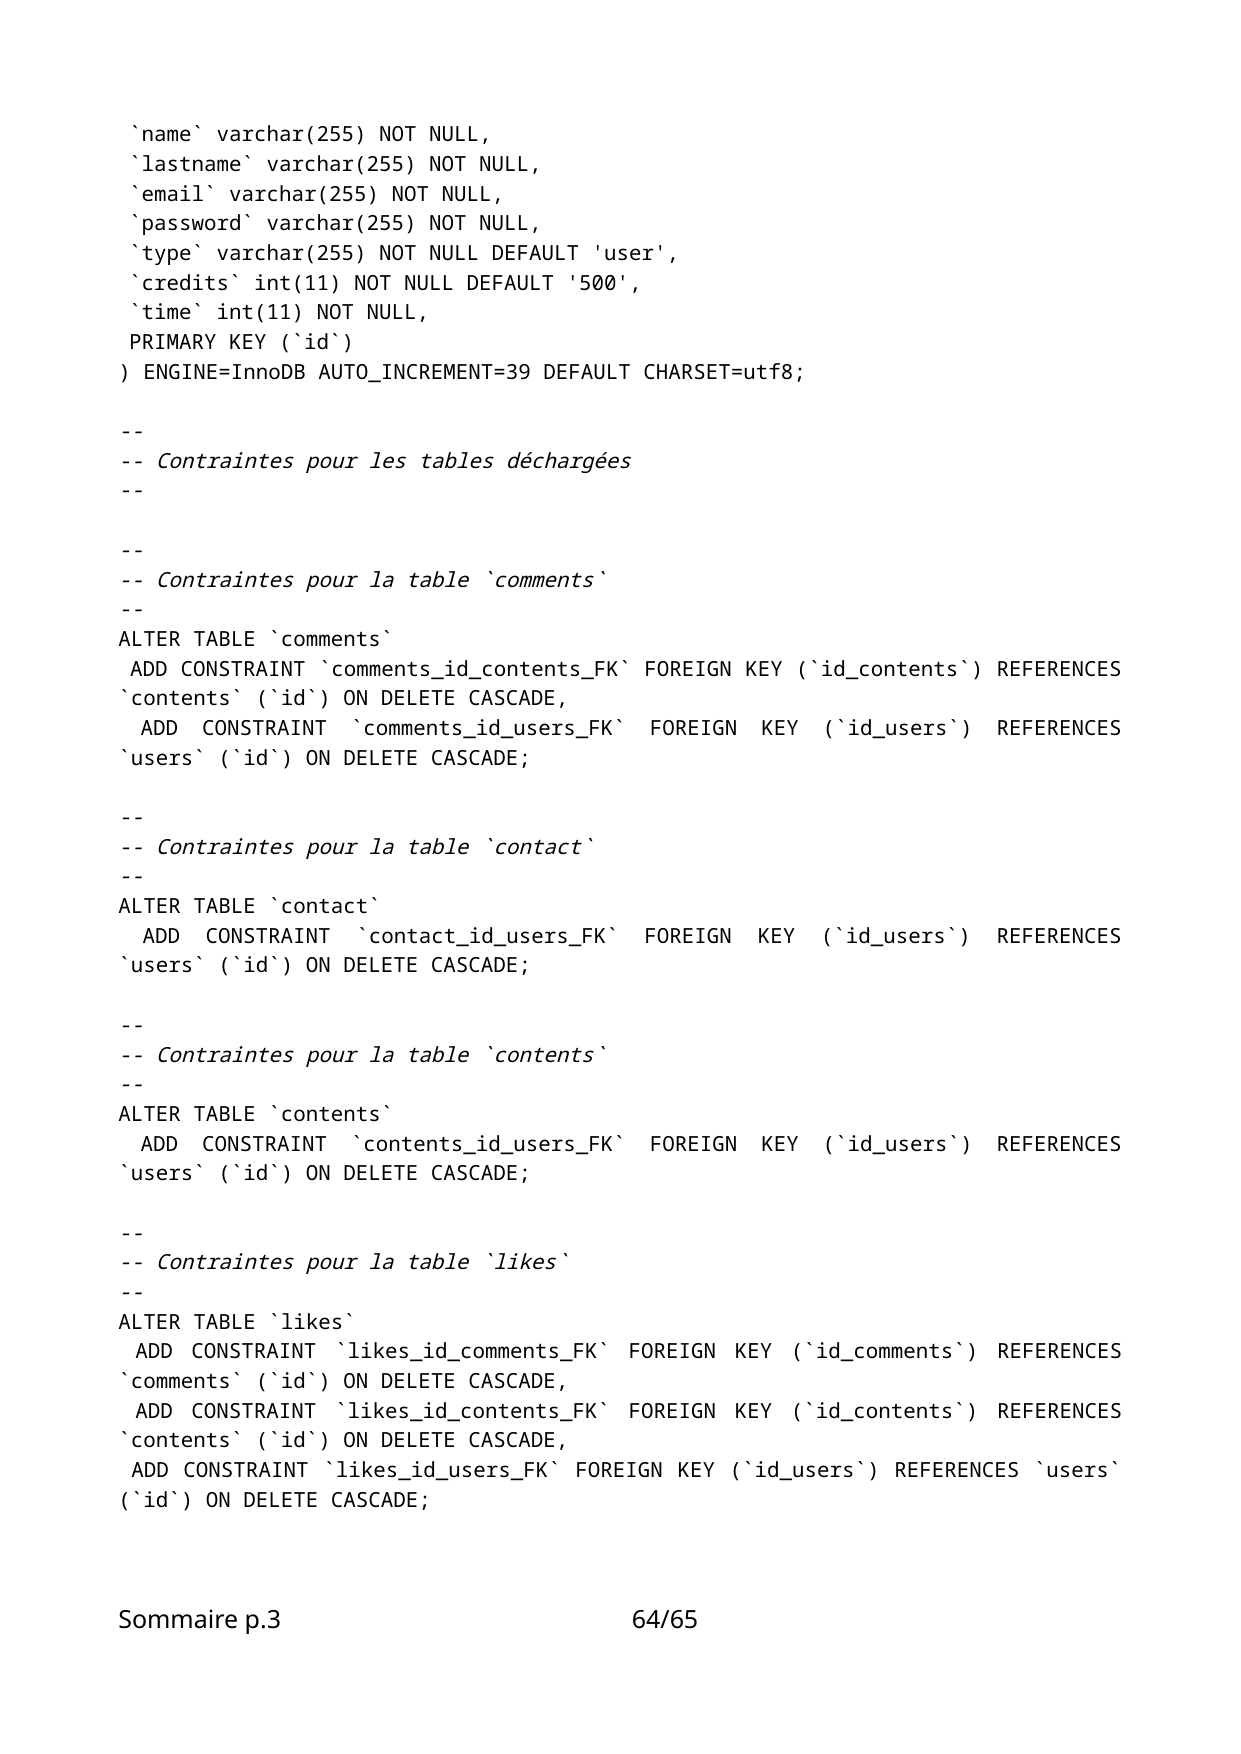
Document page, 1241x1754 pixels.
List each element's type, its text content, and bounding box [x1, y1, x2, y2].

text `time` int(11) NOT NULL, [118, 296, 1122, 326]
text ADD CONSTRAINT `comments_id_contents_FK` FOREIGN KEY (`id_contents`) REFERENCES `contents` (`id`) ON DELETE CASCADE, [118, 652, 1122, 712]
text ADD CONSTRAINT `likes_id_contents_FK` FOREIGN KEY (`id_contents`) REFERENCES `contents` (`id`) ON DELETE CASCADE, [118, 1395, 1122, 1454]
text `lastname` varchar(255) NOT NULL, [118, 148, 1122, 177]
text -- [118, 1068, 1122, 1098]
text ADD CONSTRAINT `contact_id_users_FK` FOREIGN KEY (`id_users`) REFERENCES `users` (`id`) ON DELETE CASCADE; [118, 920, 1122, 979]
text ALTER TABLE `contents` [118, 1098, 1122, 1127]
text -- [118, 415, 1122, 445]
text ADD CONSTRAINT `comments_id_users_FK` FOREIGN KEY (`id_users`) REFERENCES `users` (`id`) ON DELETE CASCADE; [118, 712, 1122, 771]
text ) ENGINE=InnoDB AUTO_INCREMENT=39 DEFAULT CHARSET=utf8; [118, 356, 1122, 385]
text -- [118, 801, 1122, 831]
text ADD CONSTRAINT `contents_id_users_FK` FOREIGN KEY (`id_users`) REFERENCES `users` (`id`) ON DELETE CASCADE; [118, 1127, 1122, 1187]
text `type` varchar(255) NOT NULL DEFAULT 'user', [118, 237, 1122, 267]
text ALTER TABLE `comments` [118, 623, 1122, 652]
text -- [118, 593, 1122, 623]
text -- [118, 1217, 1122, 1246]
text PRIMARY KEY (`id`) [118, 326, 1122, 356]
text `credits` int(11) NOT NULL DEFAULT '500', [118, 267, 1122, 296]
text -- [118, 1009, 1122, 1038]
text ADD CONSTRAINT `likes_id_users_FK` FOREIGN KEY (`id_users`) REFERENCES `users` (`id`) ON DELETE CASCADE; [118, 1454, 1122, 1513]
text `name` varchar(255) NOT NULL, [118, 118, 1122, 148]
text ADD CONSTRAINT `likes_id_comments_FK` FOREIGN KEY (`id_comments`) REFERENCES `comments` (`id`) ON DELETE CASCADE, [118, 1335, 1122, 1395]
text ALTER TABLE `contact` [118, 890, 1122, 920]
text -- [118, 534, 1122, 563]
text -- [118, 1276, 1122, 1306]
text -- Contraintes pour les tables déchargées [118, 445, 1122, 474]
text -- Contraintes pour la table `contents` [118, 1038, 1122, 1068]
text `password` varchar(255) NOT NULL, [118, 207, 1122, 237]
text -- [118, 474, 1122, 504]
text -- Contraintes pour la table `comments` [118, 563, 1122, 593]
text -- Contraintes pour la table `likes` [118, 1246, 1122, 1276]
text `email` varchar(255) NOT NULL, [118, 177, 1122, 207]
text ALTER TABLE `likes` [118, 1306, 1122, 1335]
text -- [118, 860, 1122, 890]
text -- Contraintes pour la table `contact` [118, 831, 1122, 860]
